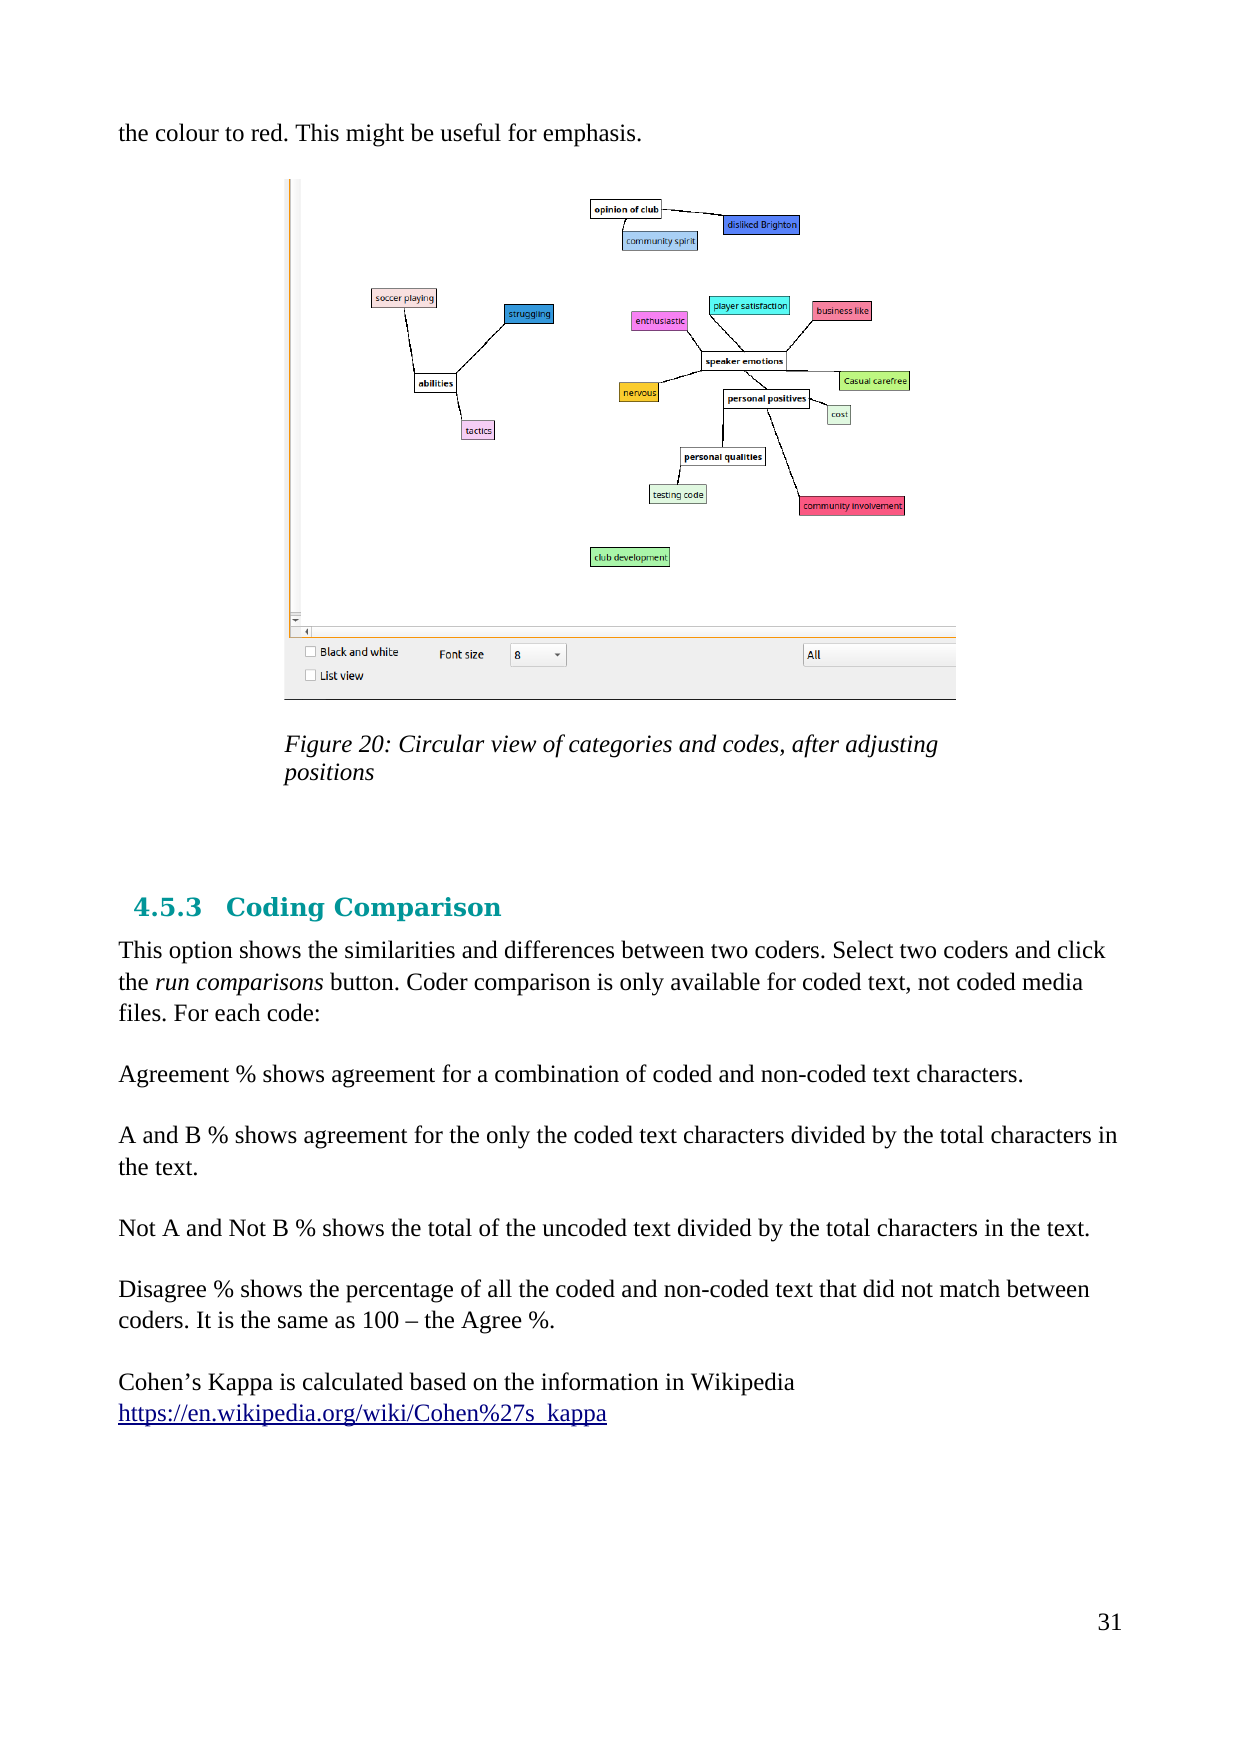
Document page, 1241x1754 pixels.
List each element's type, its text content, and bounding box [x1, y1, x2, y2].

text the colour to red. This might be useful for emphasis. [118, 118, 1122, 147]
text A and B % shows agreement for the only the coded text characters divided by the total characters in the text. [118, 1120, 1122, 1181]
text Figure 20: Circular view of categories and codes, after adjusting positions [284, 700, 956, 786]
subtitle Coding Comparison [124, 893, 1122, 923]
text Agreement % shows agreement for a combination of coded and non-coded text characters. [118, 1059, 1122, 1088]
text This option shows the similarities and differences between two coders. Select two coders and click the run comparisons button. Coder comparison is only available for coded text, not coded media files. For each code: [118, 935, 1122, 1027]
text Cohen’s Kappa is calculated based on the information in Wikipedia https://en.wikipedia.org/wiki/Cohen%27s_kappa [118, 1367, 1122, 1427]
picture [284, 179, 956, 700]
text Not A and Not B % shows the total of the uncoded text divided by the total characters in the text. [118, 1213, 1122, 1242]
text Disagree % shows the percentage of all the coded and non-coded text that did not match between coders. It is the same as 100 – the Agree %. [118, 1274, 1122, 1334]
